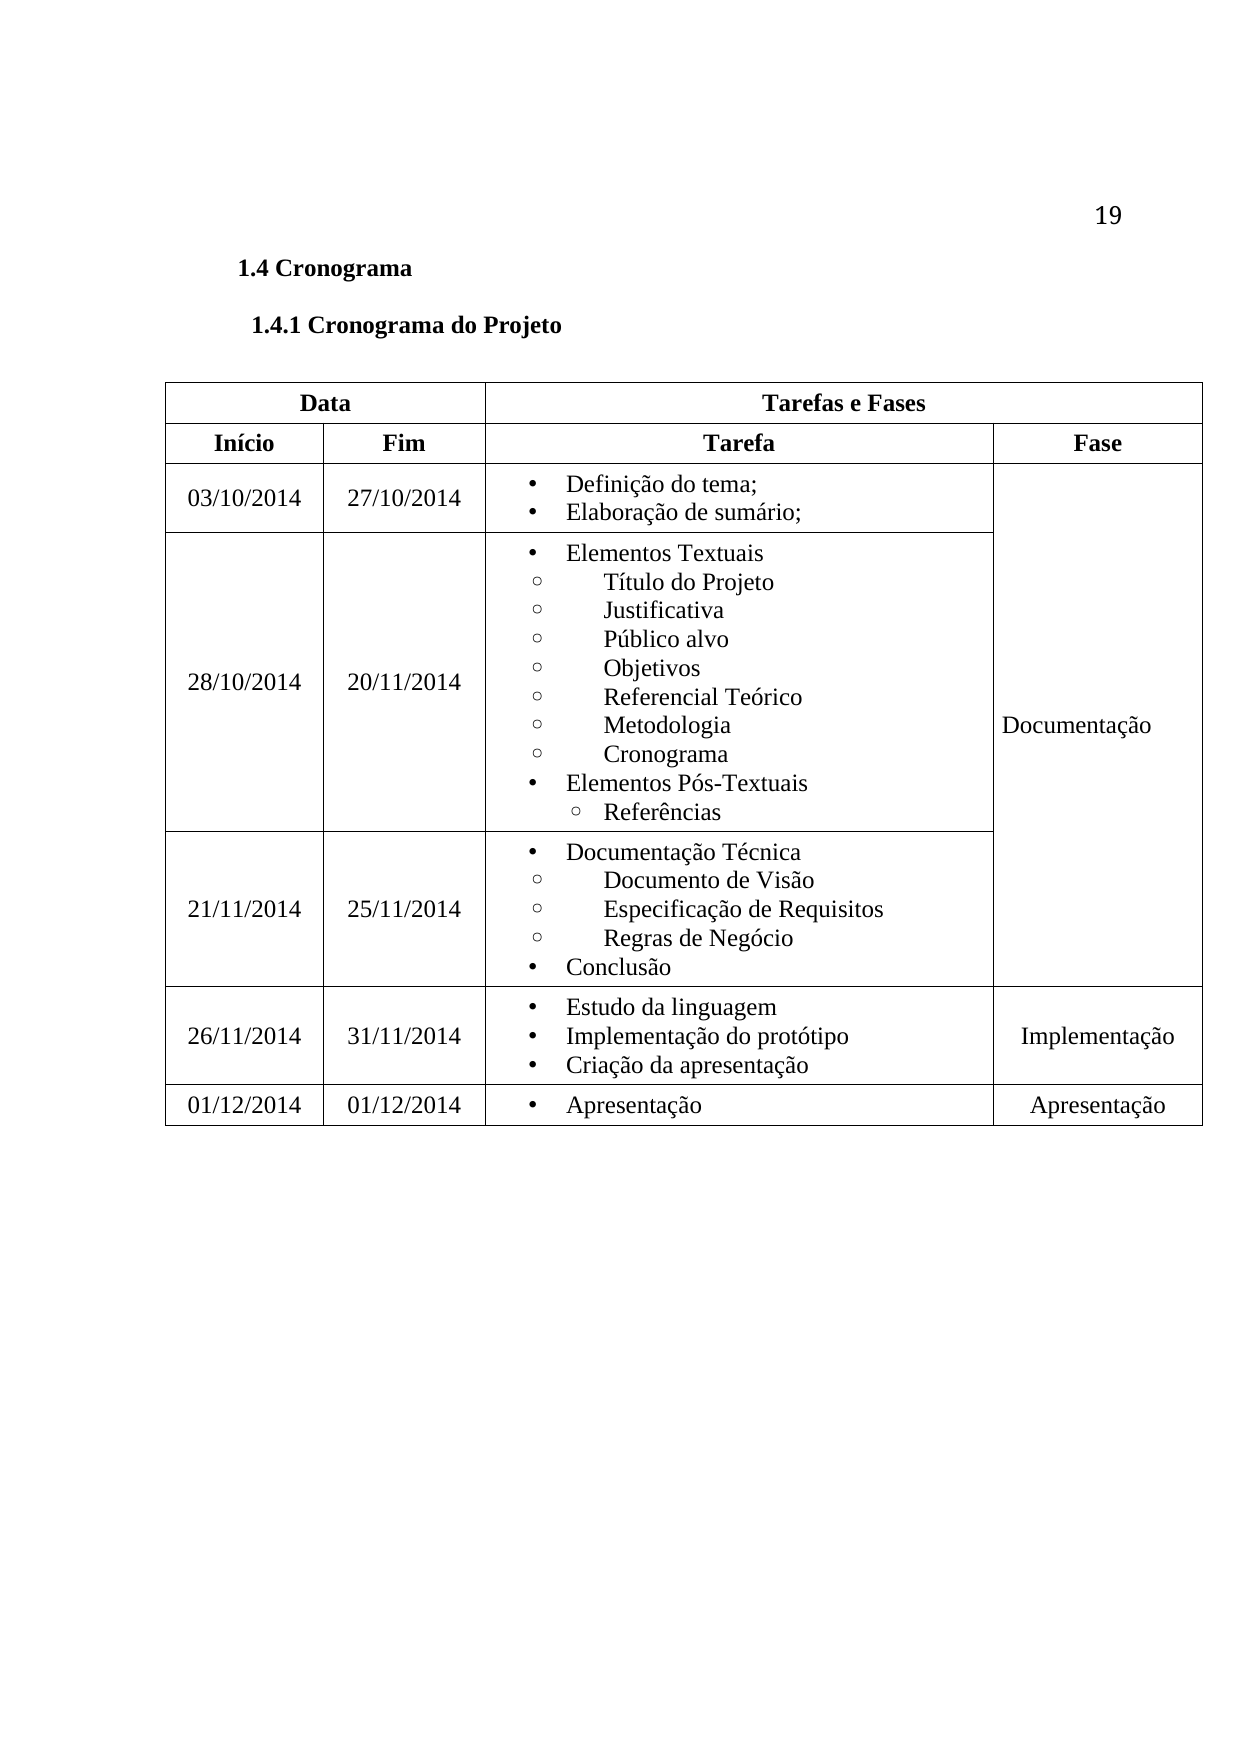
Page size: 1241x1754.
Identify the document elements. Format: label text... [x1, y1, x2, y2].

table_cell 01/12/2014 [324, 1085, 485, 1124]
table_header Data [166, 383, 485, 423]
table_cell Tarefa [486, 424, 993, 463]
table_cell Elementos Textuais Título do Projeto Justificativa Público alvo Objetivos Referencial Teórico Metodologia Cronograma Elementos Pós-Textuais Referências [486, 533, 993, 831]
text 1.4.1 Cronograma do Projeto [177, 310, 1122, 339]
table_cell 28/10/2014 [166, 533, 323, 831]
table_cell 25/11/2014 [324, 832, 485, 986]
subtitle 1.4 Cronograma [177, 253, 1122, 282]
table_cell Início [166, 424, 323, 463]
table_cell Fase [994, 424, 1202, 463]
table_header Tarefas e Fases [486, 383, 1202, 423]
table_cell 21/11/2014 [166, 832, 323, 986]
table_cell 27/10/2014 [324, 464, 485, 532]
table_cell 31/11/2014 [324, 987, 485, 1084]
table_cell Apresentação [486, 1085, 993, 1124]
table_cell Fim [324, 424, 485, 463]
table_cell 20/11/2014 [324, 533, 485, 831]
table_cell 01/12/2014 [166, 1085, 323, 1124]
table_cell Apresentação [994, 1085, 1202, 1124]
table_cell Estudo da linguagem Implementação do protótipo Criação da apresentação [486, 987, 993, 1084]
table_cell Definição do tema; Elaboração de sumário; [486, 464, 993, 532]
table_cell Implementação [994, 987, 1202, 1084]
table_cell Documentação [994, 464, 1202, 986]
table_cell 03/10/2014 [166, 464, 323, 532]
table_cell Documentação Técnica Documento de Visão Especificação de Requisitos Regras de Negócio Conclusão [486, 832, 993, 986]
table_cell 26/11/2014 [166, 987, 323, 1084]
